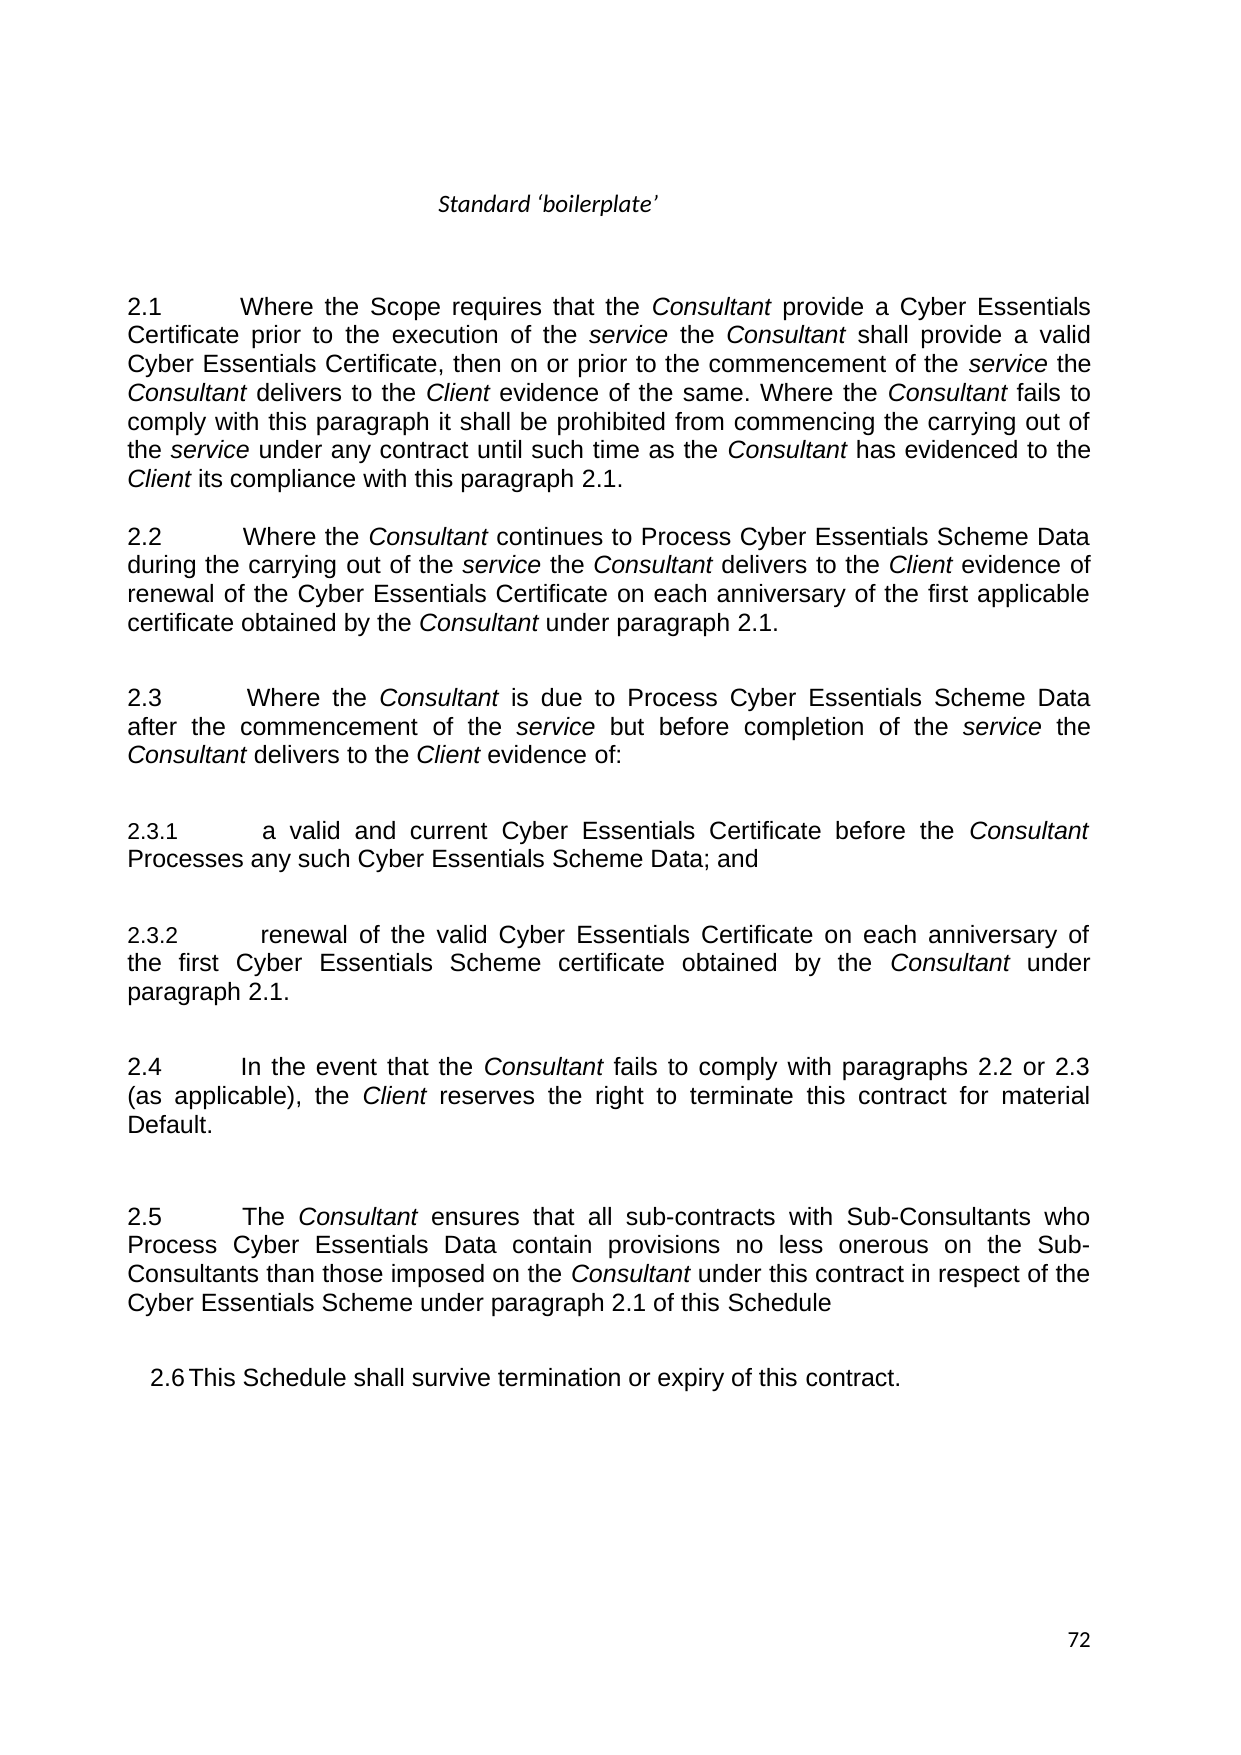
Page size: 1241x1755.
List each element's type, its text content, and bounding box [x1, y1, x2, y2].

list Where the Scope requires that the Consultant provide a Cyber Essentials Certificate prior to the execution of the service the Consultant shall provide a valid Cyber Essentials Certificate, then on or prior to the commencement of the service the Consultant delivers to the Client evidence of the same. Where the Consultant fails to comply with this paragraph it shall be prohibited from commencing the carrying out of the service under any contract until such time as the Consultant has evidenced to the Client its compliance with this paragraph 2.1. [127, 292, 1091, 493]
list This Schedule shall survive termination or expiry of this contract. [150, 1363, 1113, 1392]
list renewal of the valid Cyber Essentials Certificate on each anniversary of the first Cyber Essentials Scheme certificate obtained by the Consultant under paragraph 2.1. [127, 919, 1091, 1006]
list The Consultant ensures that all sub-contracts with Sub-Consultants who Process Cyber Essentials Data contain provisions no less onerous on the Sub-Consultants than those imposed on the Consultant under this contract in respect of the Cyber Essentials Scheme under paragraph 2.1 of this Schedule [127, 1202, 1091, 1317]
list Where the Consultant is due to Process Cyber Essentials Scheme Data after the commencement of the service but before completion of the service the Consultant delivers to the Client evidence of: [127, 683, 1091, 769]
list Where the Consultant continues to Process Cyber Essentials Scheme Data during the carrying out of the service the Consultant delivers to the Client evidence of renewal of the Cyber Essentials Certificate on each anniversary of the first applicable certificate obtained by the Consultant under paragraph 2.1. [127, 522, 1091, 637]
list a valid and current Cyber Essentials Certificate before the Consultant Processes any such Cyber Essentials Scheme Data; and [127, 816, 1091, 873]
list In the event that the Consultant fails to comply with paragraphs 2.2 or 2.3 (as applicable), the Client reserves the right to terminate this contract for material Default. [127, 1052, 1091, 1139]
